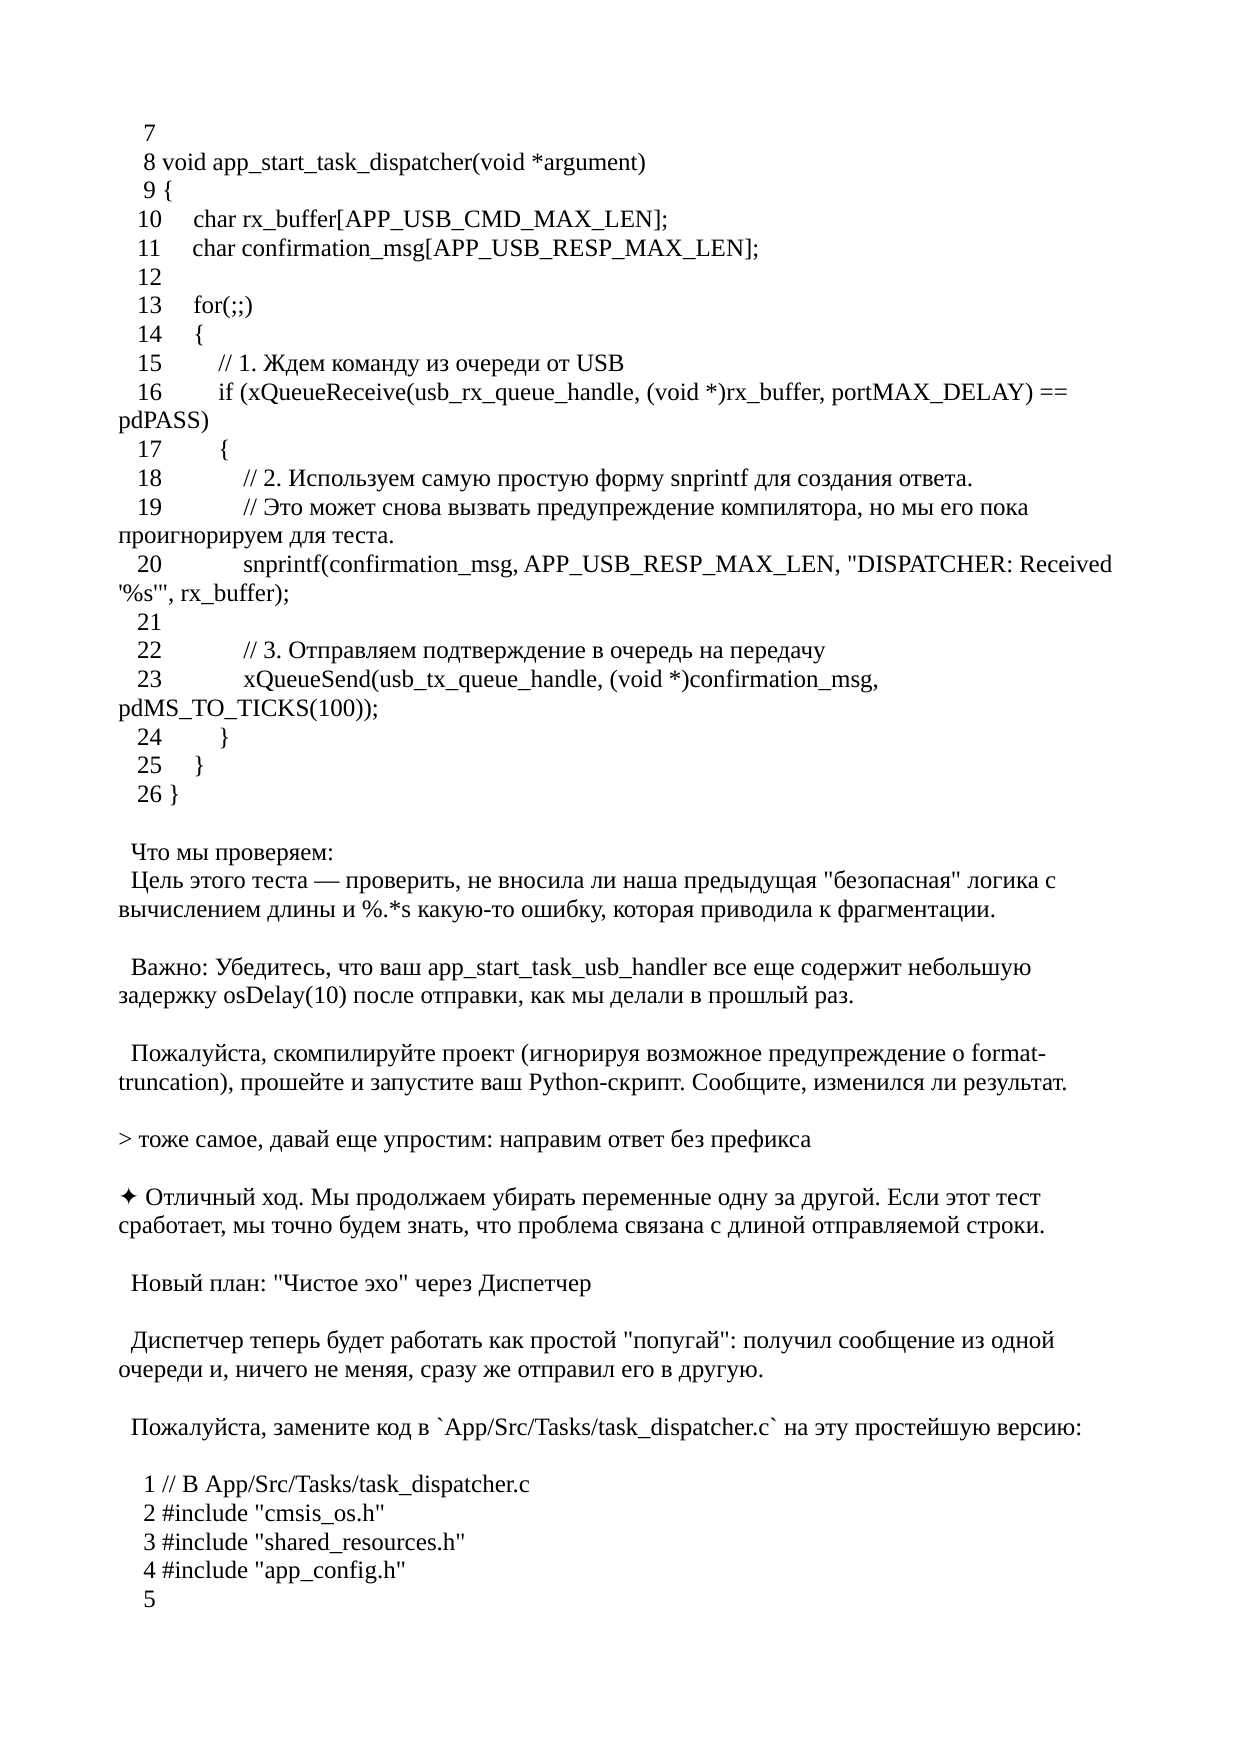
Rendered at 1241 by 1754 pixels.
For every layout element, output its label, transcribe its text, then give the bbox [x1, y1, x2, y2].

text 26 } [118, 779, 1122, 808]
text 7 [118, 118, 1122, 147]
text 2 #include "cmsis_os.h" [118, 1498, 1122, 1527]
text 22 // 3. Отправляем подтверждение в очередь на передачу [118, 636, 1122, 664]
text 1 // В App/Src/Tasks/task_dispatcher.c [118, 1469, 1122, 1498]
text Новый план: "Чистое эхо" через Диспетчер [118, 1268, 1122, 1297]
text Цель этого теста — проверить, не вносила ли наша предыдущая "безопасная" логика с вычислением длины и %.*s какую-то ошибку, которая приводила к фрагментации. [118, 866, 1122, 923]
text 18 // 2. Используем самую простую форму snprintf для создания ответа. [118, 463, 1122, 492]
text 17 { [118, 434, 1122, 463]
text ✦ Отличный ход. Мы продолжаем убирать переменные одну за другой. Если этот тест сработает, мы точно будем знать, что проблема связана с длиной отправляемой строки. [118, 1182, 1122, 1239]
text 9 { [118, 176, 1122, 204]
text Важно: Убедитесь, что ваш app_start_task_usb_handler все еще содержит небольшую задержку osDelay(10) после отправки, как мы делали в прошлый раз. [118, 952, 1122, 1009]
text 20 snprintf(confirmation_msg, APP_USB_RESP_MAX_LEN, "DISPATCHER: Received '%s'", rx_buffer); [118, 549, 1122, 607]
text 25 } [118, 751, 1122, 779]
text 15 // 1. Ждем команду из очереди от USB [118, 348, 1122, 377]
text 21 [118, 607, 1122, 636]
text 16 if (xQueueReceive(usb_rx_queue_handle, (void *)rx_buffer, portMAX_DELAY) == pdPASS) [118, 377, 1122, 434]
text 11 char confirmation_msg[APP_USB_RESP_MAX_LEN]; [118, 233, 1122, 262]
text 13 for(;;) [118, 291, 1122, 319]
text 8 void app_start_task_dispatcher(void *argument) [118, 147, 1122, 176]
text Что мы проверяем: [118, 837, 1122, 866]
text 4 #include "app_config.h" [118, 1556, 1122, 1584]
text Пожалуйста, замените код в `App/Src/Tasks/task_dispatcher.c` на эту простейшую версию: [118, 1412, 1122, 1441]
text Пожалуйста, скомпилируйте проект (игнорируя возможное предупреждение о format-truncation), прошейте и запустите ваш Python-скрипт. Сообщите, изменился ли результат. [118, 1038, 1122, 1096]
text 23 xQueueSend(usb_tx_queue_handle, (void *)confirmation_msg, pdMS_TO_TICKS(100)); [118, 664, 1122, 722]
text 10 char rx_buffer[APP_USB_CMD_MAX_LEN]; [118, 204, 1122, 233]
text 19 // Это может снова вызвать предупреждение компилятора, но мы его пока проигнорируем для теста. [118, 492, 1122, 549]
text 3 #include "shared_resources.h" [118, 1527, 1122, 1556]
text 12 [118, 262, 1122, 291]
text 14 { [118, 319, 1122, 348]
text > тоже самое, давай еще упростим: направим ответ без префикса [118, 1124, 1122, 1153]
text 24 } [118, 722, 1122, 751]
text Диспетчер теперь будет работать как простой "попугай": получил сообщение из одной очереди и, ничего не меняя, сразу же отправил его в другую. [118, 1326, 1122, 1383]
text 5 [118, 1584, 1122, 1613]
